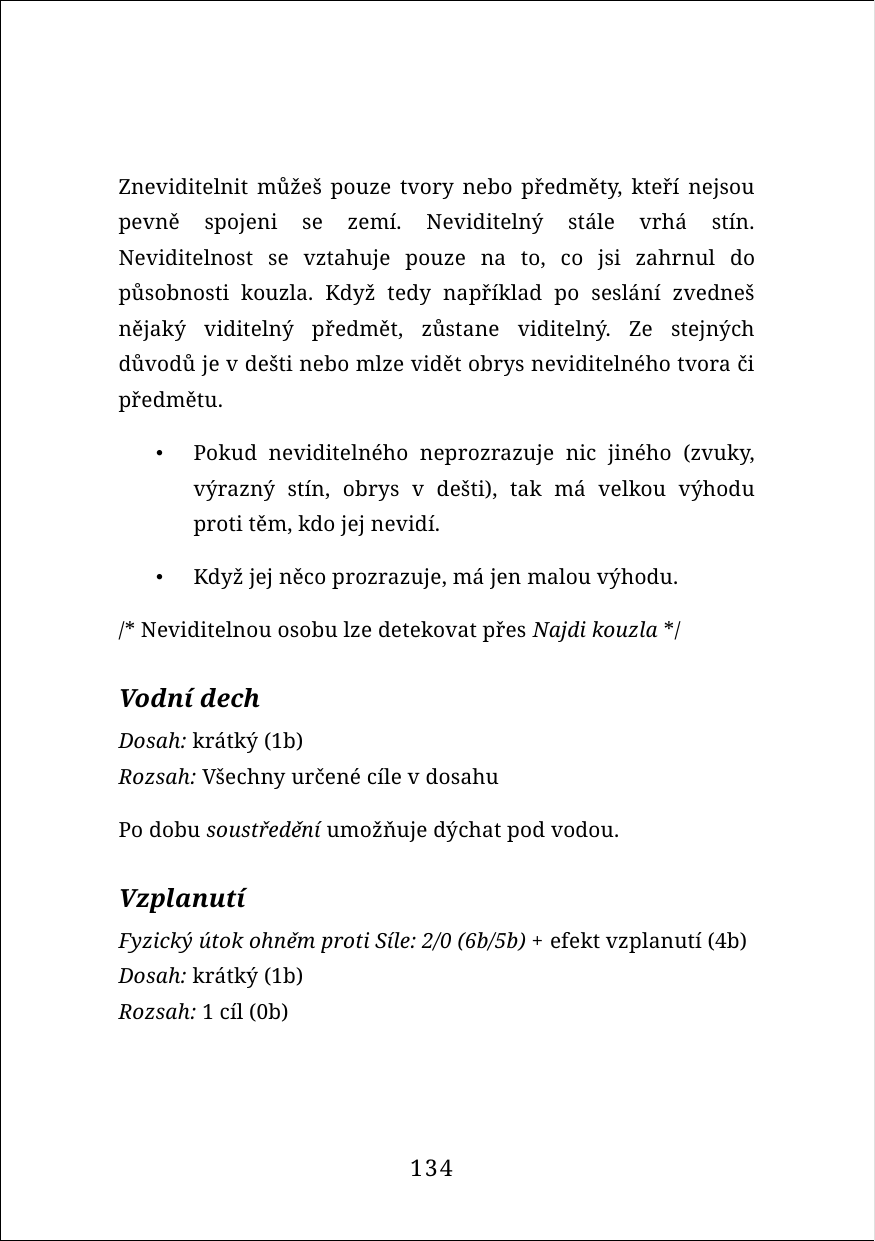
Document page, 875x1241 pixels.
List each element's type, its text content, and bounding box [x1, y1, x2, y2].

list Pokud neviditelného neprozrazuje nic jiného (zvuky, výrazný stín, obrys v dešti), tak má velkou výhodu proti těm, kdo jej nevidí. [156, 438, 756, 538]
text Po dobu soustředění umožňuje dýchat pod vodou. [118, 815, 756, 844]
subtitle Vzplanutí [118, 880, 756, 914]
text Fyzický útok ohněm proti Síle: 2/0 (6b/5b) + efekt vzplanutí (4b) Dosah: krátký (1b) Rozsah: 1 cíl (0b) [118, 926, 756, 1026]
subtitle Vodní dech [118, 681, 756, 715]
text Zneviditelnit můžeš pouze tvory nebo předměty, kteří nejsou pevně spojeni se zemí. Neviditelný stále vrhá stín. Neviditelnost se vztahuje pouze na to, co jsi zahrnul do působnosti kouzla. Když tedy například po seslání zvedneš nějaký viditelný předmět, zůstane viditelný. Ze stejných důvodů je v dešti nebo mlze vidět obrys neviditelného tvora či předmětu. [118, 172, 756, 413]
text /* Neviditelnou osobu lze detekovat přes Najdi kouzla */ [118, 616, 756, 644]
list Když jej něco prozrazuje, má jen malou výhodu. [156, 562, 756, 591]
text Dosah: krátký (1b) Rozsah: Všechny určené cíle v dosahu [118, 726, 756, 790]
